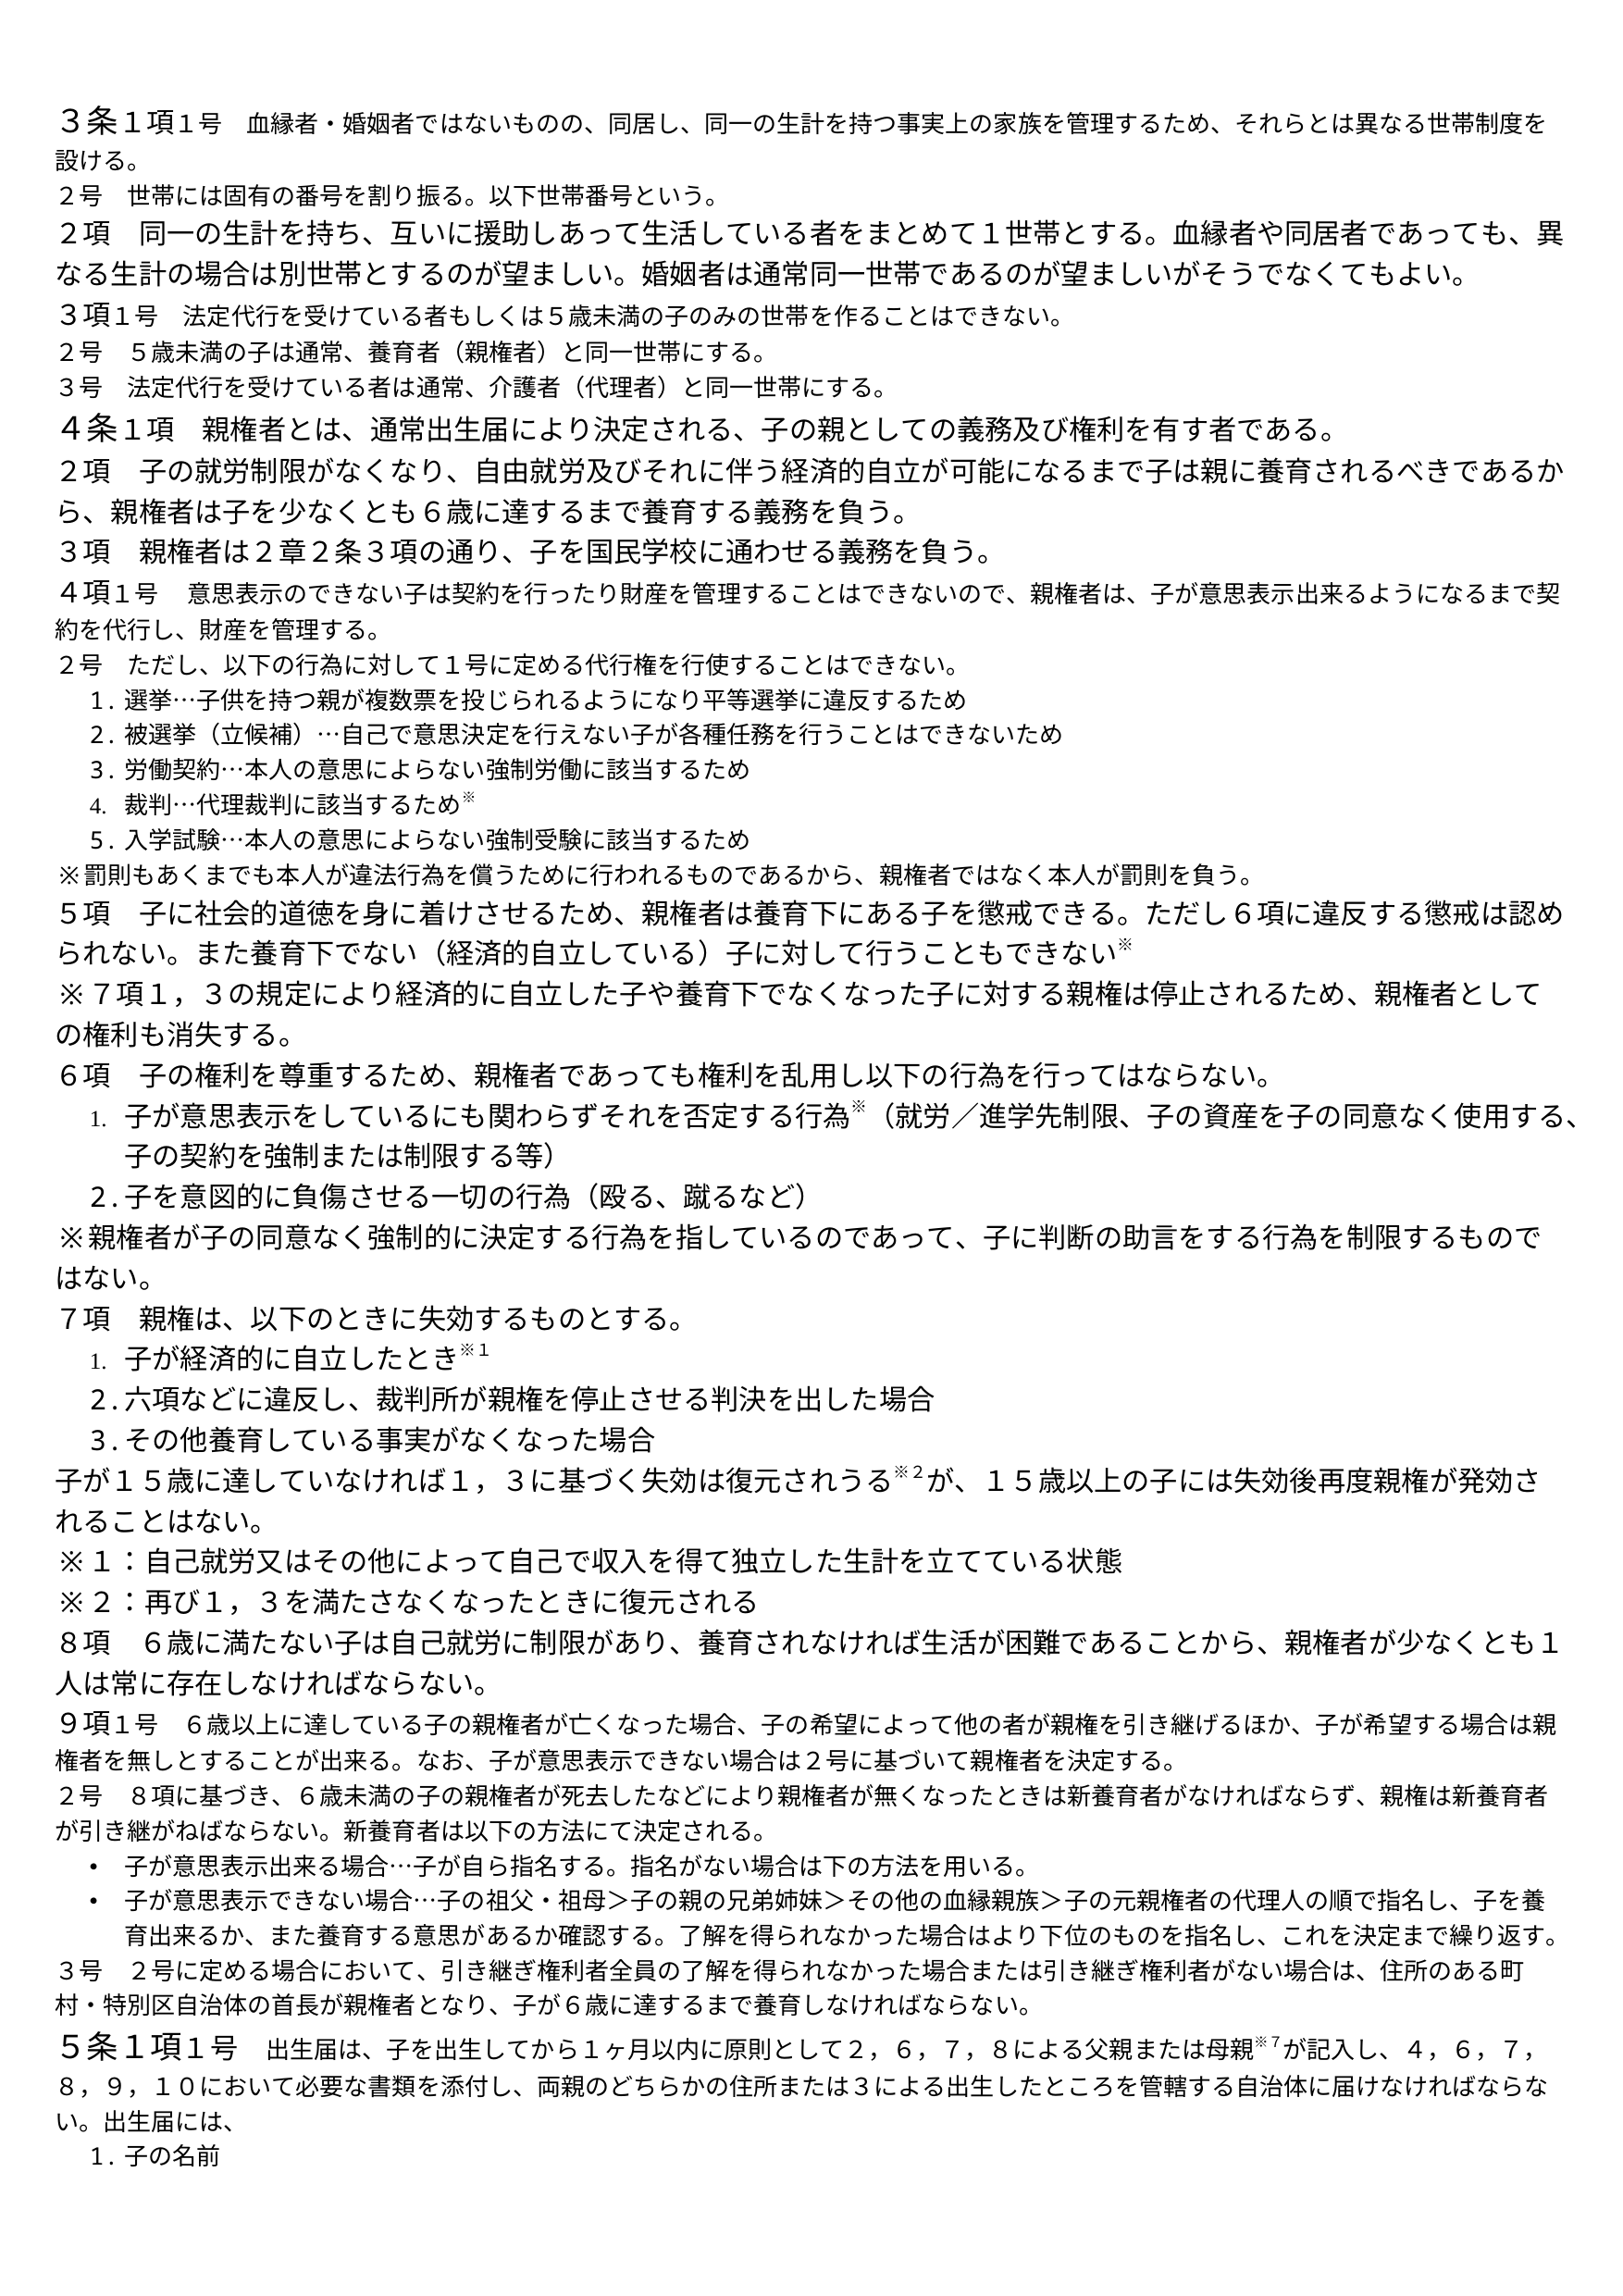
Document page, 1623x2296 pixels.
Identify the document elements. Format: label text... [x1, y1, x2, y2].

text ４条１項 親権者とは、通常出生届により決定される、子の親としての義務及び権利を有す者である。 [55, 403, 1568, 449]
text ※２：再び１，３を満たさなくなったときに復元される [55, 1580, 1568, 1620]
list 子が意思表示できない場合…子の祖父・祖母＞子の親の兄弟姉妹＞その他の血縁親族＞子の元親権者の代理人の順で指名し、子を養育出来るか、また養育する意思があるか確認する。了解を得られなかった場合はより下位のものを指名し、これを決定まで繰り返す。 [90, 1881, 1568, 1952]
text ６項 子の権利を尊重するため、親権者であっても権利を乱用し以下の行為を行ってはならない。 [55, 1053, 1568, 1094]
text ２号 ただし、以下の行為に対して１号に定める代行権を行使することはできない。 [55, 646, 1568, 681]
list 子が意思表示をしているにも関わらずそれを否定する行為※（就労／進学先制限、子の資産を子の同意なく使用する、子の契約を強制または制限する等） [90, 1094, 1568, 1174]
text ３号 ２号に定める場合において、引き継ぎ権利者全員の了解を得られなかった場合または引き継ぎ権利者がない場合は、住所のある町村・特別区自治体の首長が親権者となり、子が６歳に達するまで養育しなければならない。 [55, 1952, 1568, 2021]
text ８項 ６歳に満たない子は自己就労に制限があり、養育されなければ生活が困難であることから、親権者が少なくとも１人は常に存在しなければならない。 [55, 1620, 1568, 1702]
text ※７項１，３の規定により経済的に自立した子や養育下でなくなった子に対する親権は停止されるため、親権者としての権利も消失する。 [55, 973, 1568, 1053]
text 子が１５歳に達していなければ１，３に基づく失効は復元されうる※２が、１５歳以上の子には失効後再度親権が発効されることはない。 [55, 1458, 1568, 1540]
list 子を意図的に負傷させる一切の行為（殴る、蹴るなど） [90, 1174, 1568, 1215]
list 裁判…代理裁判に該当するため※ [90, 786, 1568, 821]
list 被選挙（立候補）…自己で意思決定を行えない子が各種任務を行うことはできないため [90, 716, 1568, 751]
text ３条１項１号 血縁者・婚姻者ではないものの、同居し、同一の生計を持つ事実上の家族を管理するため、それらとは異なる世帯制度を設ける。 [55, 96, 1568, 177]
list 労働契約…本人の意思によらない強制労働に該当するため [90, 751, 1568, 786]
text ７項 親権は、以下のときに失効するものとする。 [55, 1297, 1568, 1337]
text ※親権者が子の同意なく強制的に決定する行為を指しているのであって、子に判断の助言をする行為を制限するものではない。 [55, 1215, 1568, 1297]
text ５項 子に社会的道徳を身に着けさせるため、親権者は養育下にある子を懲戒できる。ただし６項に違反する懲戒は認められない。また養育下でない（経済的自立している）子に対して行うこともできない※ [55, 891, 1568, 973]
list 選挙…子供を持つ親が複数票を投じられるようになり平等選挙に違反するため [90, 681, 1568, 716]
text ※罰則もあくまでも本人が違法行為を償うために行われるものであるから、親権者ではなく本人が罰則を負う。 [55, 856, 1568, 891]
text ２号 世帯には固有の番号を割り振る。以下世帯番号という。 [55, 177, 1568, 212]
text ５条１項１号 出生届は、子を出生してから１ヶ月以内に原則として２，６，７，８による父親または母親※７が記入し、４，６，７，８，９，１０において必要な書類を添付し、両親のどちらかの住所または３による出生したところを管轄する自治体に届けなければならない。出生届には、 [55, 2021, 1568, 2137]
text ３号 法定代行を受けている者は通常、介護者（代理者）と同一世帯にする。 [55, 368, 1568, 403]
text ３項１号 法定代行を受けている者もしくは５歳未満の子のみの世帯を作ることはできない。 [55, 292, 1568, 333]
list 子の名前 [90, 2137, 1568, 2172]
text ４項１号 意思表示のできない子は契約を行ったり財産を管理することはできないので、親権者は、子が意思表示出来るようになるまで契約を代行し、財産を管理する。 [55, 571, 1568, 646]
text ２項 子の就労制限がなくなり、自由就労及びそれに伴う経済的自立が可能になるまで子は親に養育されるべきであるから、親権者は子を少なくとも６歳に達するまで養育する義務を負う。 [55, 449, 1568, 530]
text ※１：自己就労又はその他によって自己で収入を得て独立した生計を立てている状態 [55, 1540, 1568, 1580]
text ２号 ８項に基づき、６歳未満の子の親権者が死去したなどにより親権者が無くなったときは新養育者がなければならず、親権は新養育者が引き継がねばならない。新養育者は以下の方法にて決定される。 [55, 1777, 1568, 1847]
list 子が経済的に自立したとき※１ [90, 1337, 1568, 1377]
text ２項 同一の生計を持ち、互いに援助しあって生活している者をまとめて１世帯とする。血縁者や同居者であっても、異なる生計の場合は別世帯とするのが望ましい。婚姻者は通常同一世帯であるのが望ましいがそうでなくてもよい。 [55, 212, 1568, 292]
list 入学試験…本人の意思によらない強制受験に該当するため [90, 821, 1568, 856]
list 子が意思表示出来る場合…子が自ら指名する。指名がない場合は下の方法を用いる。 [90, 1847, 1568, 1881]
list その他養育している事実がなくなった場合 [90, 1418, 1568, 1458]
text ９項１号 ６歳以上に達している子の親権者が亡くなった場合、子の希望によって他の者が親権を引き継げるほか、子が希望する場合は親権者を無しとすることが出来る。なお、子が意思表示できない場合は２号に基づいて親権者を決定する。 [55, 1702, 1568, 1777]
text ３項 親権者は２章２条３項の通り、子を国民学校に通わせる義務を負う。 [55, 530, 1568, 571]
list 六項などに違反し、裁判所が親権を停止させる判決を出した場合 [90, 1377, 1568, 1418]
text ２号 ５歳未満の子は通常、養育者（親権者）と同一世帯にする。 [55, 333, 1568, 368]
